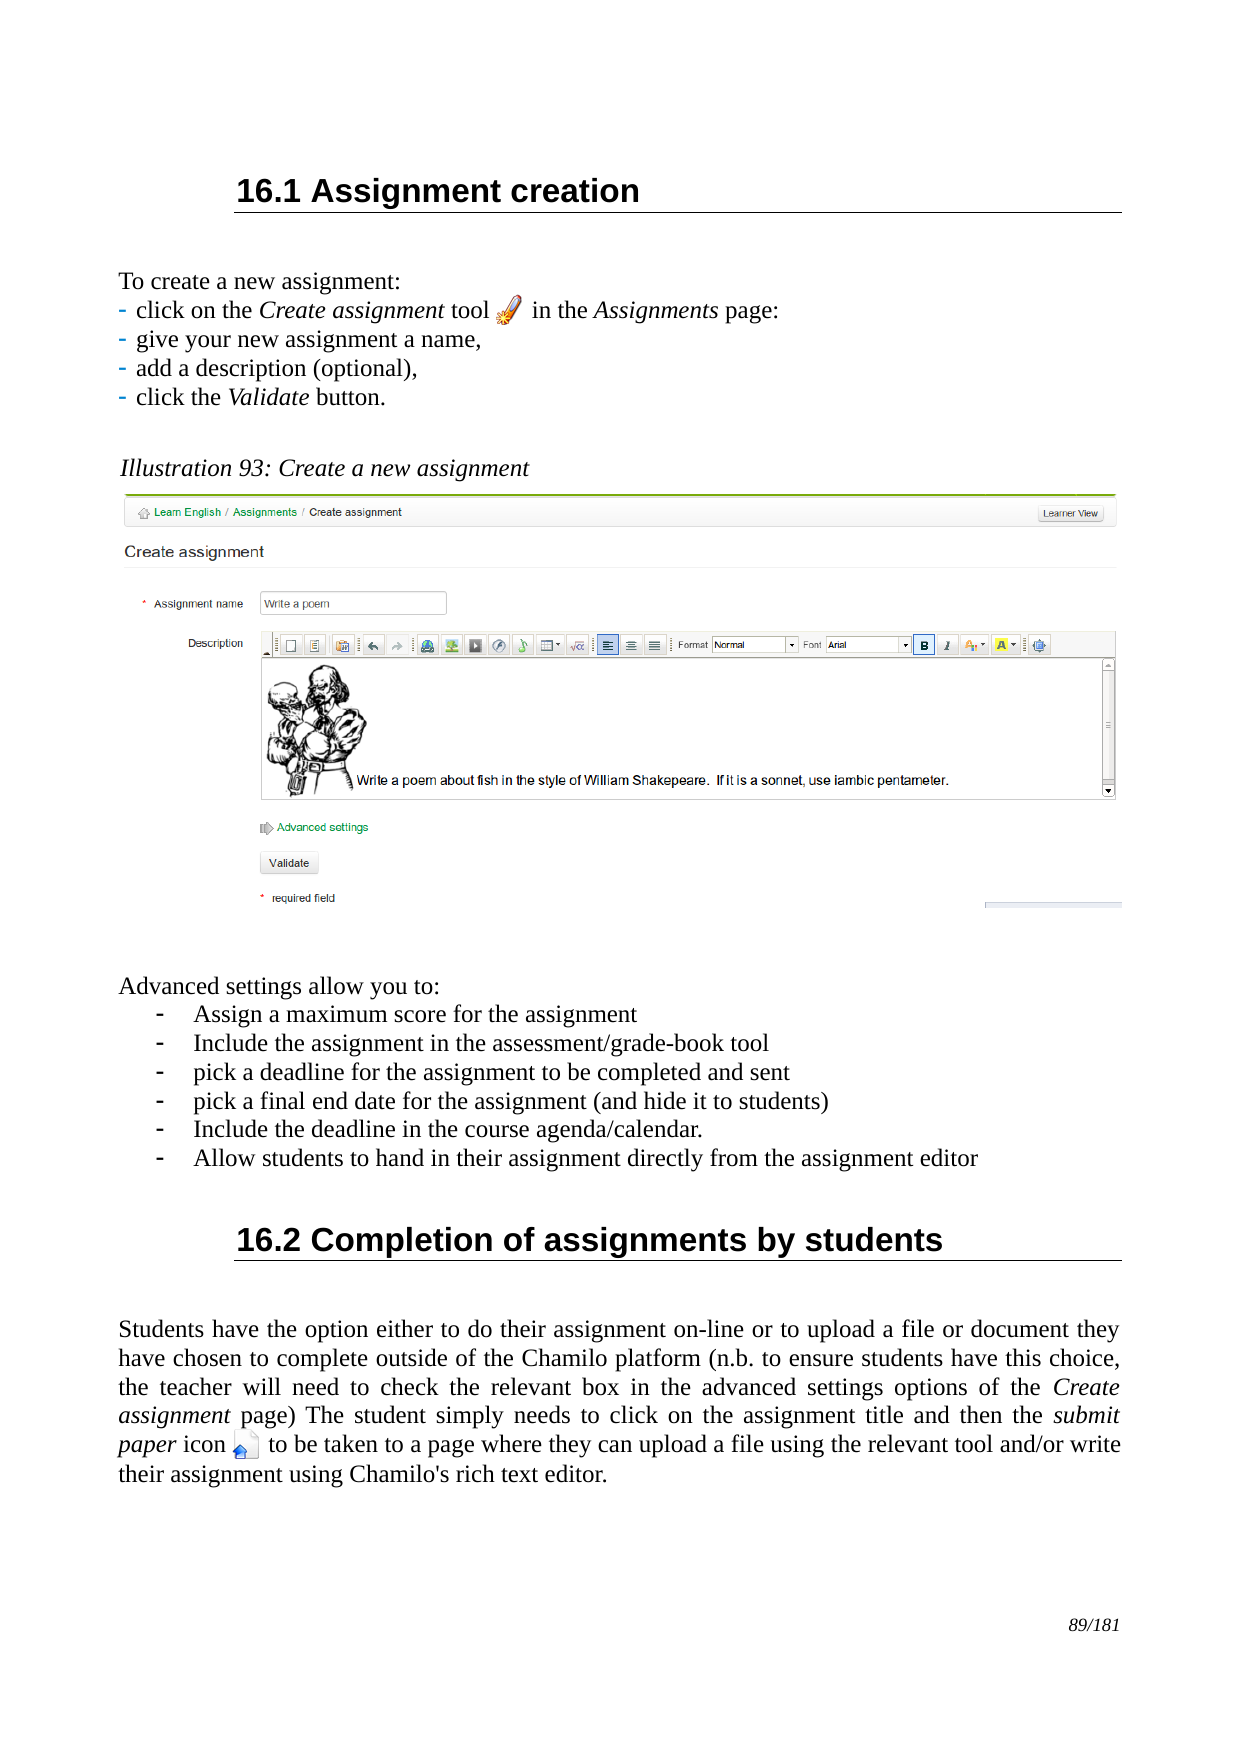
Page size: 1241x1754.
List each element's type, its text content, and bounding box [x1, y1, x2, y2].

subtitle Assignment creation [234, 172, 1122, 212]
list Include the deadline in the course agenda/calendar. [156, 1114, 1122, 1143]
list Allow students to hand in their assignment directly from the assignment editor [156, 1143, 1122, 1172]
list Include the assignment in the assessment/grade-book tool [156, 1028, 1122, 1057]
text Illustration 93: Create a new assignment [120, 453, 1120, 482]
picture [118, 494, 1122, 908]
picture [496, 294, 526, 325]
picture [232, 1429, 262, 1459]
list pick a final end date for the assignment (and hide it to students) [156, 1086, 1122, 1114]
list pick a deadline for the assignment to be completed and sent [156, 1057, 1122, 1086]
list in the Assignments page: [526, 295, 1122, 324]
subtitle Completion of assignments by students [234, 1220, 1122, 1260]
text Advanced settings allow you to: [118, 971, 1122, 999]
text To create a new assignment: [118, 266, 1122, 295]
list give your new assignment a name, [118, 324, 1122, 353]
text Students have the option either to do their assignment on-line or to upload a file or document they have chosen to complete outside of the Chamilo platform (n.b. to ensure students have this choice, the teacher will need to check the relevant box in the advanced settings options of the Create assignment page) The student simply needs to click on the assignment title and then the submit paper icon to be taken to a page where they can upload a file using the relevant tool and/or write their assignment using Chamilo's rich text editor. [118, 1314, 1122, 1487]
list click on the Create assignment tool [118, 295, 496, 324]
list click the Validate button. [118, 382, 1122, 411]
list Assign a maximum score for the assignment [156, 999, 1122, 1028]
list add a description (optional), [118, 353, 1122, 382]
